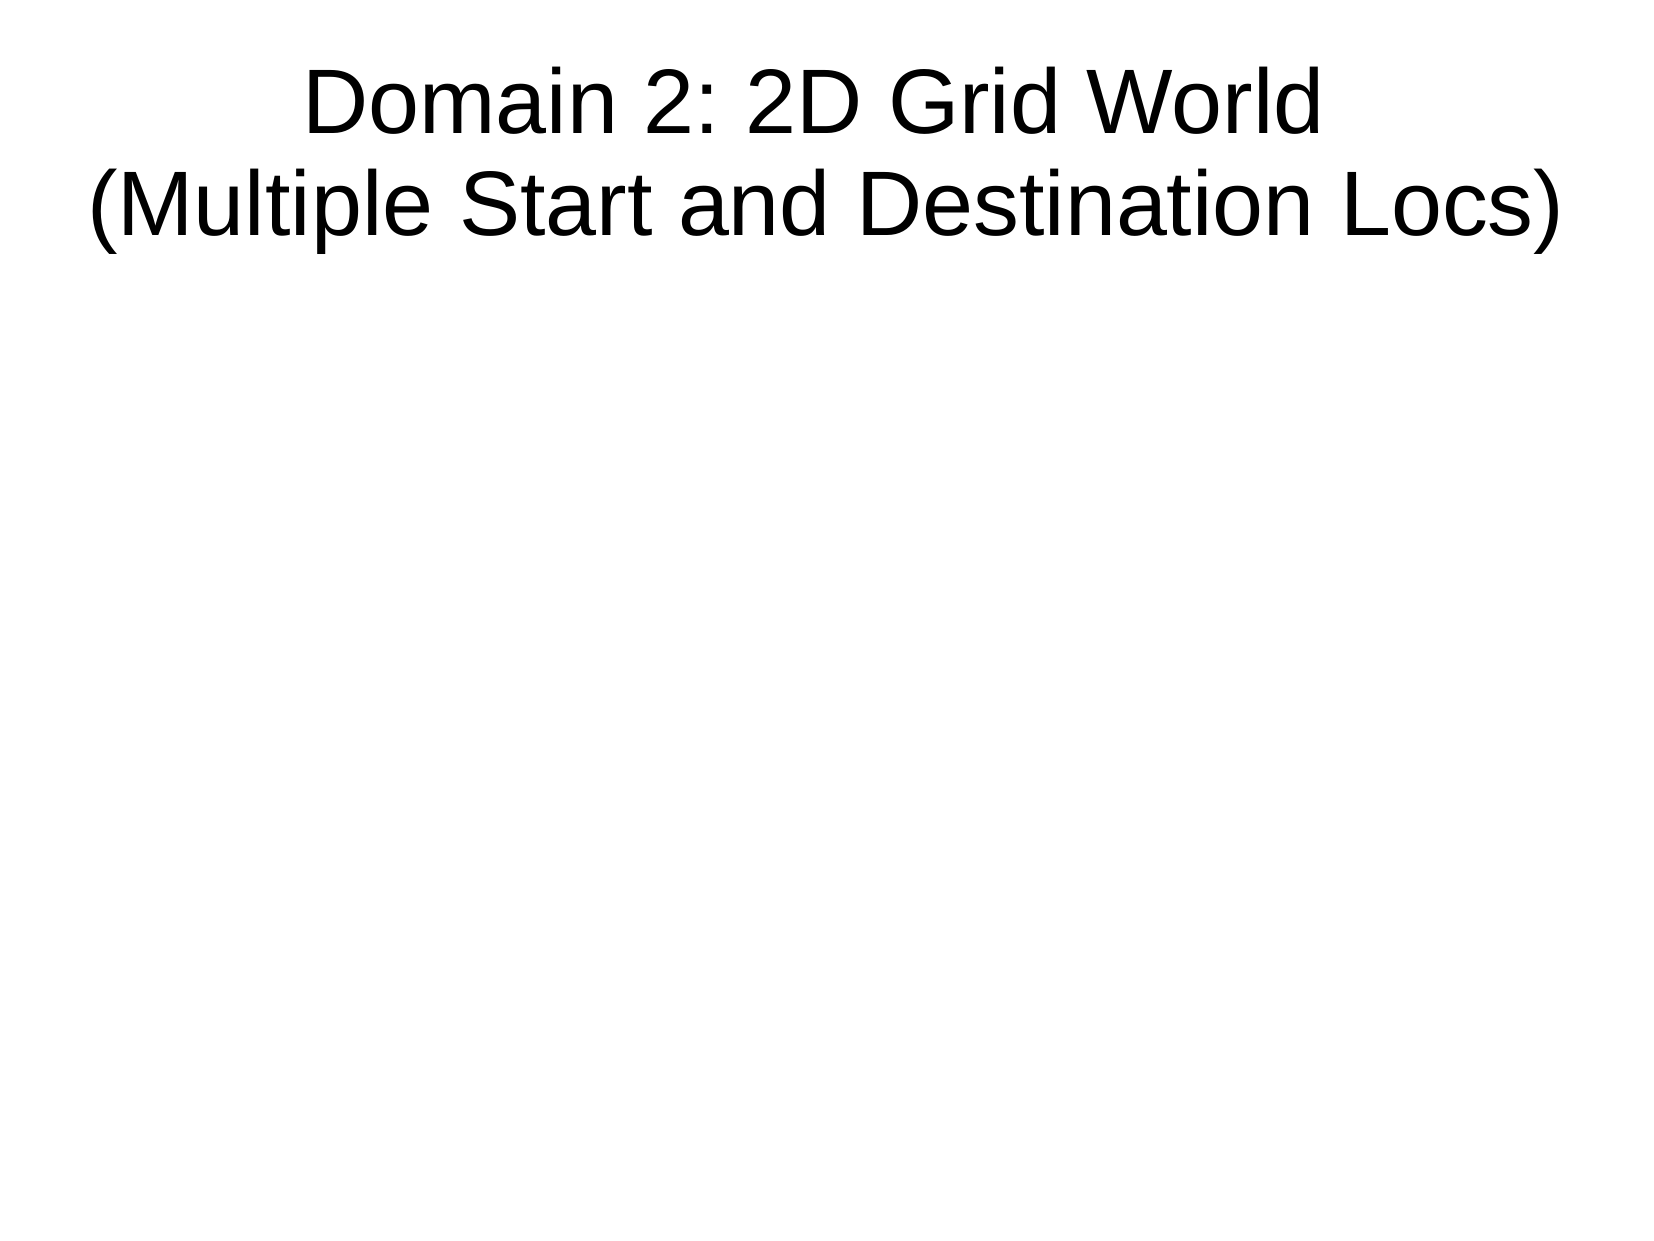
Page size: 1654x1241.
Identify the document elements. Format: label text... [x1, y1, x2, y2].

title Domain 2: 2D Grid World (Multiple Start and Destination Locs) [82, 49, 1571, 257]
